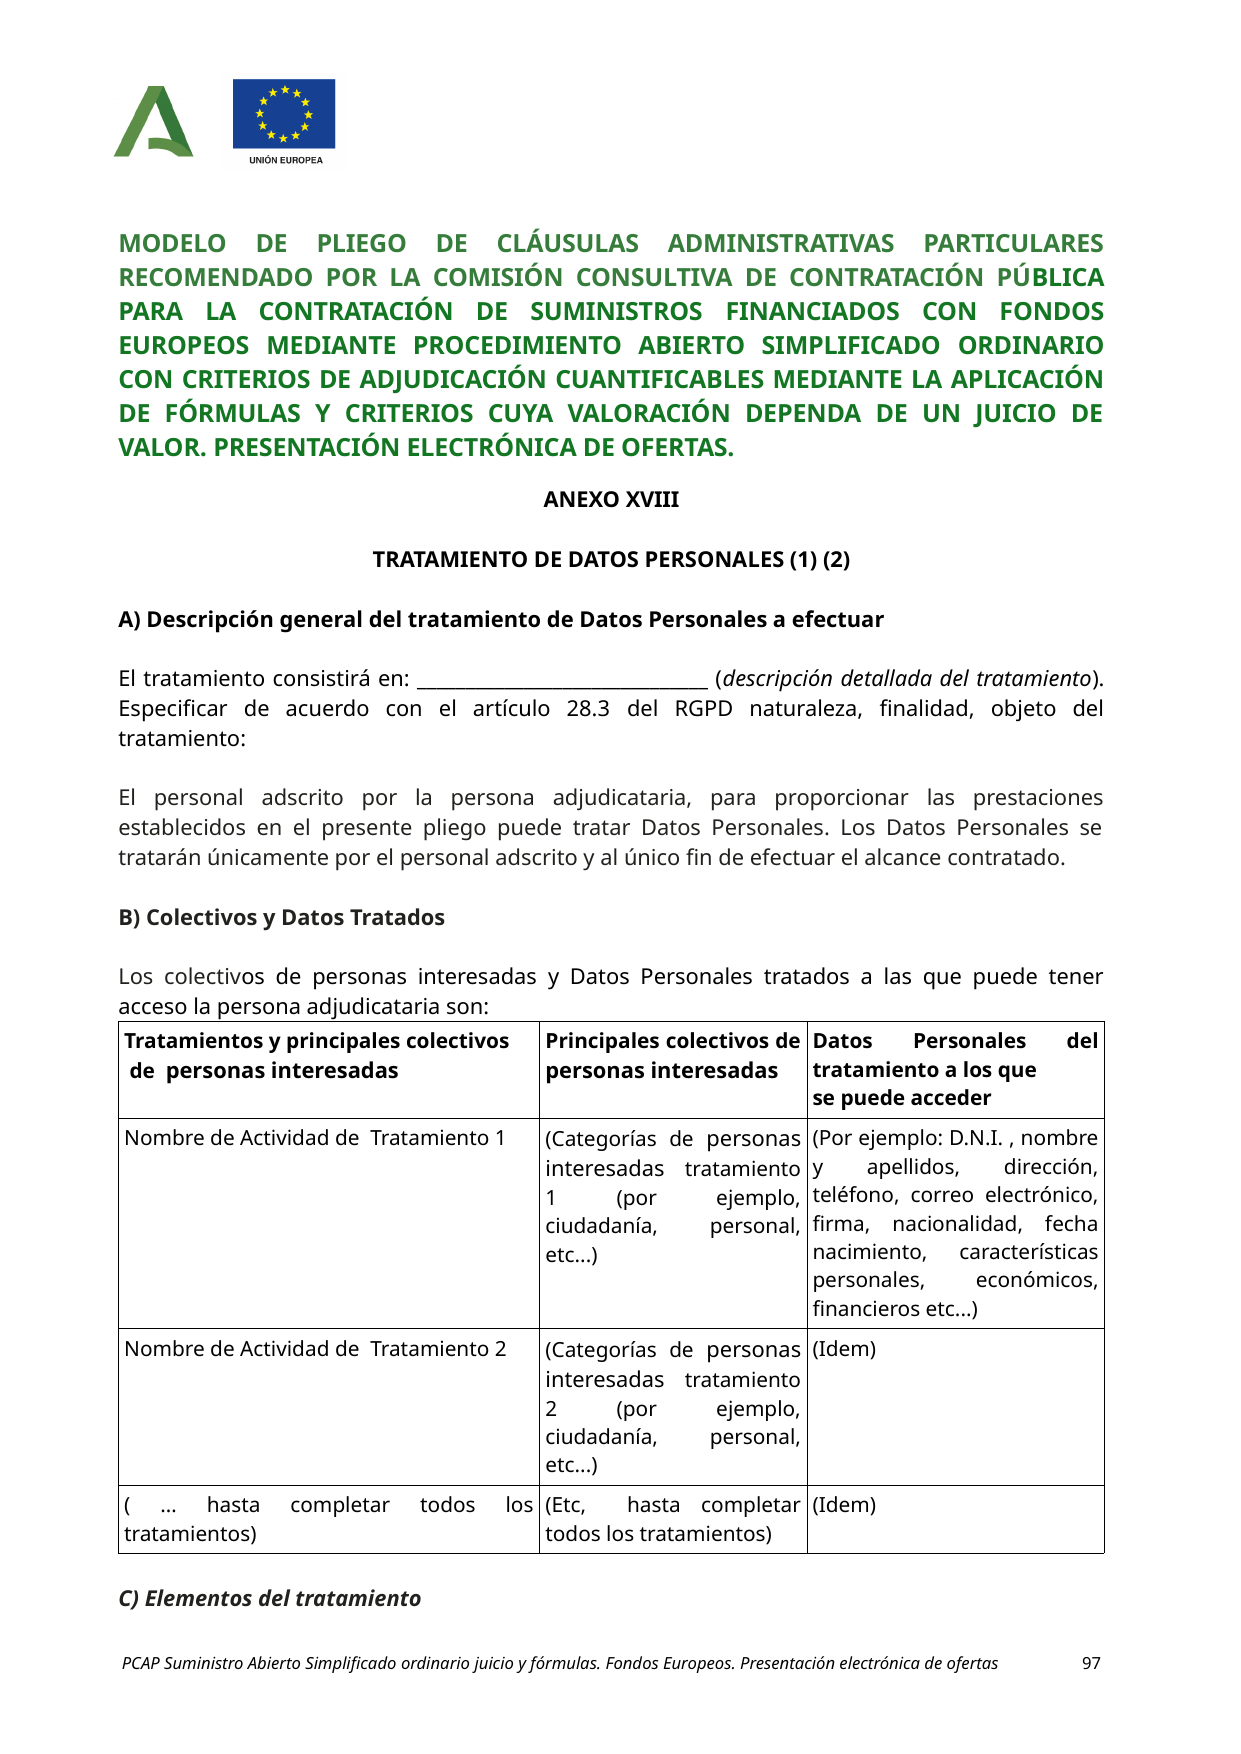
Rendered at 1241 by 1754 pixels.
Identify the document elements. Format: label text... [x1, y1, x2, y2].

text B) Colectivos y Datos Tratados [118, 902, 1104, 931]
table_cell (Idem) [808, 1486, 1104, 1553]
table_header Tratamientos y principales colectivos de personas interesadas [119, 1022, 539, 1118]
picture [109, 81, 198, 161]
table_cell (Idem) [808, 1329, 1104, 1485]
table_cell Nombre de Actividad de Tratamiento 2 [119, 1329, 539, 1485]
text TRATAMIENTO DE DATOS PERSONALES (1) (2) [118, 544, 1104, 574]
text Los colectivos de personas interesadas y Datos Personales tratados a las que puede tener acceso la persona adjudicataria son: [118, 961, 1104, 1021]
picture [221, 73, 347, 171]
table_cell (Por ejemplo: D.N.I. , nombre y apellidos, dirección, teléfono, correo electrónico, firma, nacionalidad, fecha nacimiento, características personales, económicos, financieros etc...) [808, 1119, 1104, 1328]
table_header Datos Personales del tratamiento a los que se puede acceder [808, 1022, 1104, 1118]
table_cell (Categorías de personas interesadas tratamiento 2 (por ejemplo, ciudadanía, personal, etc...) [540, 1329, 807, 1485]
text C) Elementos del tratamiento [118, 1583, 1104, 1613]
table_cell ( … hasta completar todos los tratamientos) [119, 1486, 539, 1553]
text El personal adscrito por la persona adjudicataria, para proporcionar las prestaciones establecidos en el presente pliego puede tratar Datos Personales. Los Datos Personales se tratarán únicamente por el personal adscrito y al único fin de efectuar el alcance contratado. [118, 782, 1104, 872]
text A) Descripción general del tratamiento de Datos Personales a efectuar [118, 604, 1104, 633]
text El tratamiento consistirá en: ______________________________ (descripción detallada del tratamiento). Especificar de acuerdo con el artículo 28.3 del RGPD naturaleza, finalidad, objeto del tratamiento: [118, 663, 1104, 753]
subtitle MODELO DE PLIEGO DE CLÁUSULAS ADMINISTRATIVAS PARTICULARES RECOMENDADO POR LA COMISIÓN CONSULTIVA DE CONTRATACIÓN PÚBLICA PARA LA CONTRATACIÓN DE SUMINISTROS FINANCIADOS CON FONDOS EUROPEOS MEDIANTE PROCEDIMIENTO ABIERTO SIMPLIFICADO ORDINARIO CON CRITERIOS DE ADJUDICACIÓN CUANTIFICABLES MEDIANTE LA APLICACIÓN DE FÓRMULAS Y CRITERIOS CUYA VALORACIÓN DEPENDA DE UN JUICIO DE VALOR. PRESENTACIÓN ELECTRÓNICA DE OFERTAS. [118, 225, 1104, 464]
table_header Principales colectivos de personas interesadas [540, 1022, 807, 1118]
table_cell Nombre de Actividad de Tratamiento 1 [119, 1119, 539, 1328]
table_cell (Etc, hasta completar todos los tratamientos) [540, 1486, 807, 1553]
text ANEXO XVIII [118, 484, 1104, 514]
table_cell (Categorías de personas interesadas tratamiento 1 (por ejemplo, ciudadanía, personal, etc...) [540, 1119, 807, 1328]
